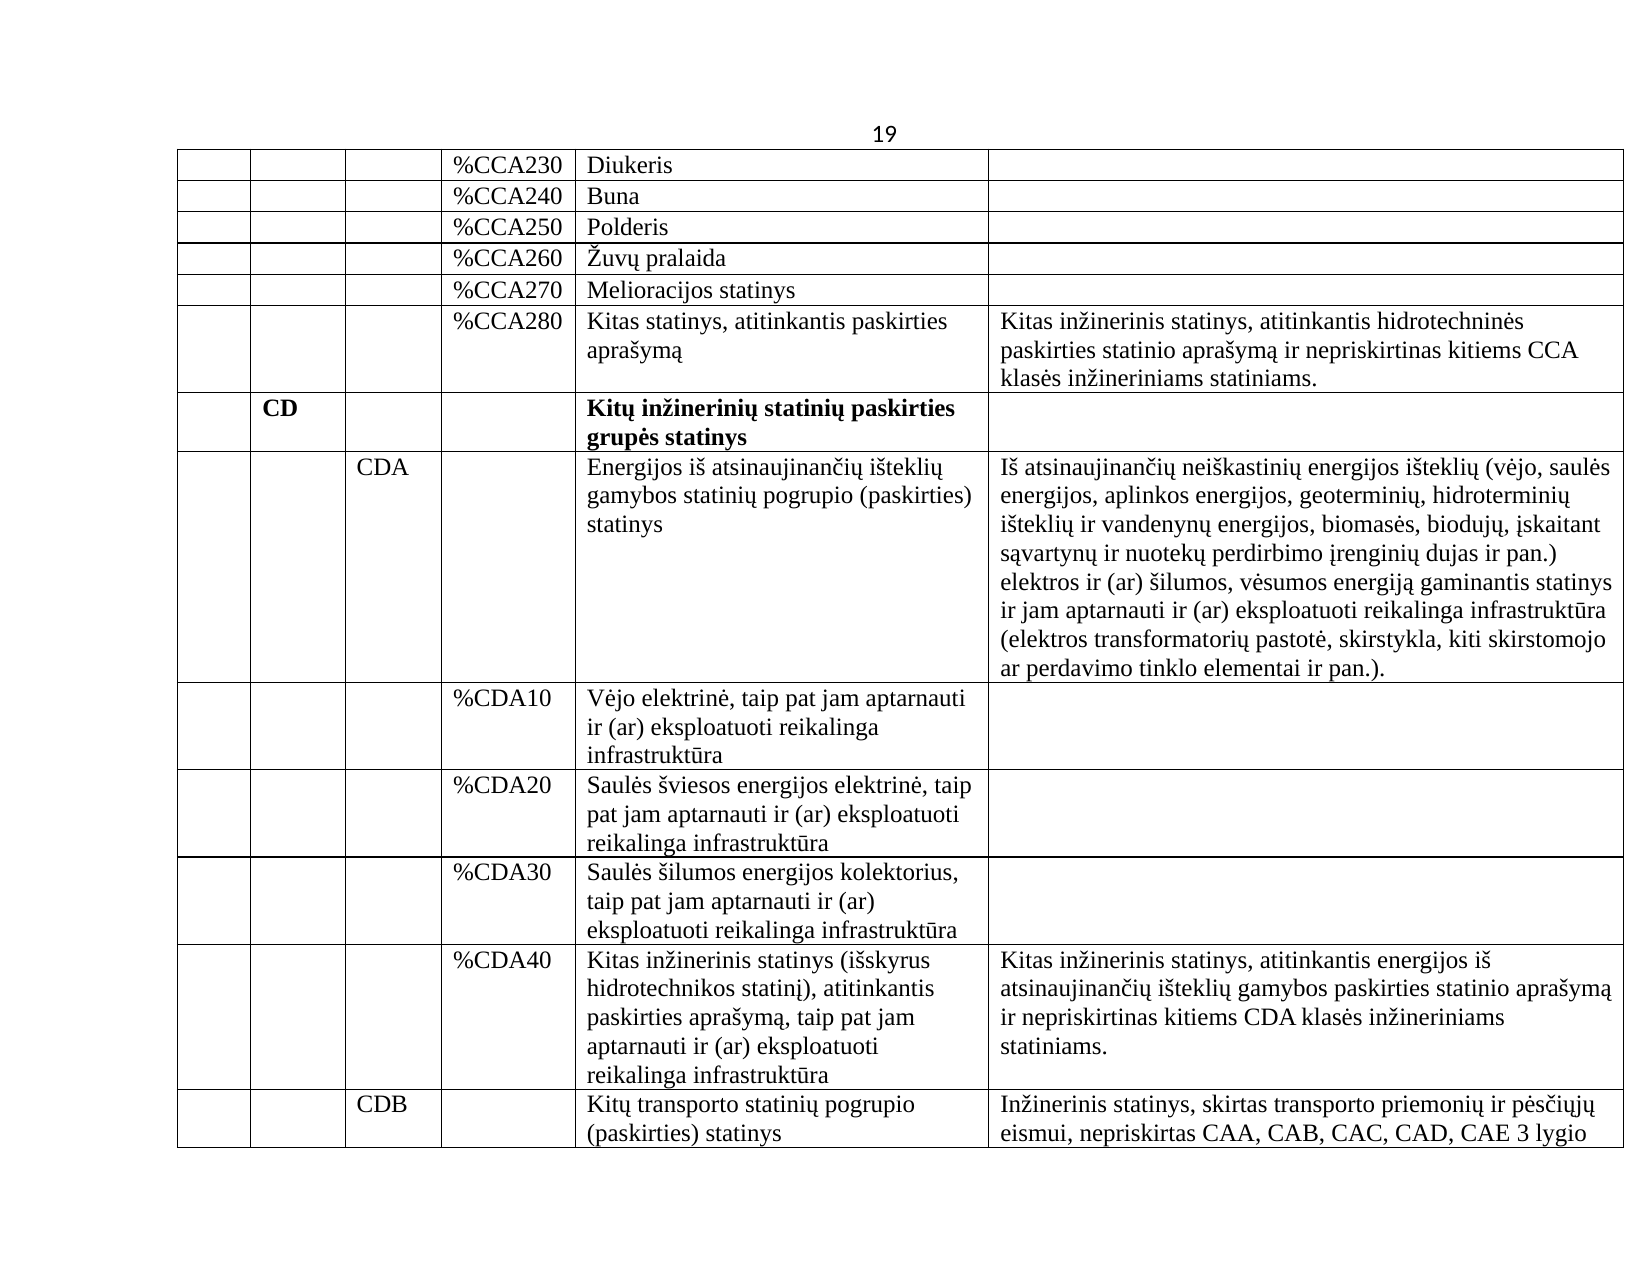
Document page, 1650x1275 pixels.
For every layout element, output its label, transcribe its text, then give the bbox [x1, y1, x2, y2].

table_cell Kitų inžinerinių statinių paskirties grupės statinys [576, 393, 988, 451]
table_cell [346, 306, 441, 392]
table_cell [346, 212, 441, 242]
table_cell Energijos iš atsinaujinančių išteklių gamybos statinių pogrupio (paskirties) statinys [576, 452, 988, 682]
table_cell %CDA40 [442, 945, 575, 1088]
table_cell Buna [576, 181, 988, 211]
table_cell [346, 244, 441, 274]
table_cell [251, 1090, 345, 1147]
table_cell %CCA280 [442, 306, 575, 392]
table_cell Diukeris [576, 150, 988, 180]
table_cell [251, 212, 345, 242]
table_cell [178, 393, 250, 451]
table_cell [989, 212, 1623, 242]
table_cell Iš atsinaujinančių neiškastinių energijos išteklių (vėjo, saulės energijos, aplinkos energijos, geoterminių, hidroterminių išteklių ir vandenynų energijos, biomasės, biodujų, įskaitant sąvartynų ir nuotekų perdirbimo įrenginių dujas ir pan.) elektros ir (ar) šilumos, vėsumos energiją gaminantis statinys ir jam aptarnauti ir (ar) eksploatuoti reikalinga infrastruktūra (elektros transformatorių pastotė, skirstykla, kiti skirstomojo ar perdavimo tinklo elementai ir pan.). [989, 452, 1623, 682]
table_cell [251, 244, 345, 274]
table_cell [346, 393, 441, 451]
table_cell [346, 181, 441, 211]
table_cell %CCA270 [442, 275, 575, 305]
table_cell Kitas inžinerinis statinys (išskyrus hidrotechnikos statinį), atitinkantis paskirties aprašymą, taip pat jam aptarnauti ir (ar) eksploatuoti reikalinga infrastruktūra [576, 945, 988, 1088]
table_cell [346, 683, 441, 769]
table_cell Vėjo elektrinė, taip pat jam aptarnauti ir (ar) eksploatuoti reikalinga infrastruktūra [576, 683, 988, 769]
table_cell [442, 452, 575, 682]
table_cell Kitas inžinerinis statinys, atitinkantis energijos iš atsinaujinančių išteklių gamybos paskirties statinio aprašymą ir nepriskirtinas kitiems CDA klasės inžineriniams statiniams. [989, 945, 1623, 1088]
table_cell [989, 244, 1623, 274]
table_cell [251, 770, 345, 856]
table_cell [178, 244, 250, 274]
table_cell %CDA30 [442, 858, 575, 944]
table_cell [178, 275, 250, 305]
table_cell [346, 770, 441, 856]
table_cell [989, 150, 1623, 180]
table_cell [178, 452, 250, 682]
table_cell [251, 275, 345, 305]
table_cell Kitas inžinerinis statinys, atitinkantis hidrotechninės paskirties statinio aprašymą ir nepriskirtinas kitiems CCA klasės inžineriniams statiniams. [989, 306, 1623, 392]
table_cell Kitas statinys, atitinkantis paskirties aprašymą [576, 306, 988, 392]
table_cell [251, 683, 345, 769]
table_cell [178, 150, 250, 180]
table_cell %CDA10 [442, 683, 575, 769]
table_cell [251, 858, 345, 944]
table_cell [346, 945, 441, 1088]
table_cell Saulės šilumos energijos kolektorius, taip pat jam aptarnauti ir (ar) eksploatuoti reikalinga infrastruktūra [576, 858, 988, 944]
table_cell [442, 1090, 575, 1147]
table_cell [346, 150, 441, 180]
table_cell CD [251, 393, 345, 451]
table_cell [989, 275, 1623, 305]
table_cell [442, 393, 575, 451]
table_cell %CCA230 [442, 150, 575, 180]
table_cell %CCA260 [442, 244, 575, 274]
table_cell [989, 858, 1623, 944]
table_cell %CDA20 [442, 770, 575, 856]
table_cell [346, 275, 441, 305]
table_cell [251, 150, 345, 180]
table_cell [178, 945, 250, 1088]
table_cell Inžinerinis statinys, skirtas transporto priemonių ir pėsčiųjų eismui, nepriskirtas CAA, CAB, CAC, CAD, CAE 3 lygio [989, 1090, 1623, 1147]
table_cell %CCA250 [442, 212, 575, 242]
table_cell [989, 393, 1623, 451]
table_cell [251, 306, 345, 392]
table_cell [178, 306, 250, 392]
table_cell [251, 181, 345, 211]
table_cell Saulės šviesos energijos elektrinė, taip pat jam aptarnauti ir (ar) eksploatuoti reikalinga infrastruktūra [576, 770, 988, 856]
table_cell [989, 770, 1623, 856]
table_cell %CCA240 [442, 181, 575, 211]
table_cell Polderis [576, 212, 988, 242]
table_cell [178, 212, 250, 242]
table_cell CDB [346, 1090, 441, 1147]
table_cell [989, 683, 1623, 769]
table_cell CDA [346, 452, 441, 682]
table_cell [251, 945, 345, 1088]
table_cell [989, 181, 1623, 211]
table_cell [346, 858, 441, 944]
table_cell Žuvų pralaida [576, 244, 988, 274]
table_cell [178, 1090, 250, 1147]
table_cell Melioracijos statinys [576, 275, 988, 305]
table_cell [251, 452, 345, 682]
table_cell [178, 683, 250, 769]
table_cell [178, 858, 250, 944]
table_cell [178, 770, 250, 856]
table_cell Kitų transporto statinių pogrupio (paskirties) statinys [576, 1090, 988, 1147]
table_cell [178, 181, 250, 211]
